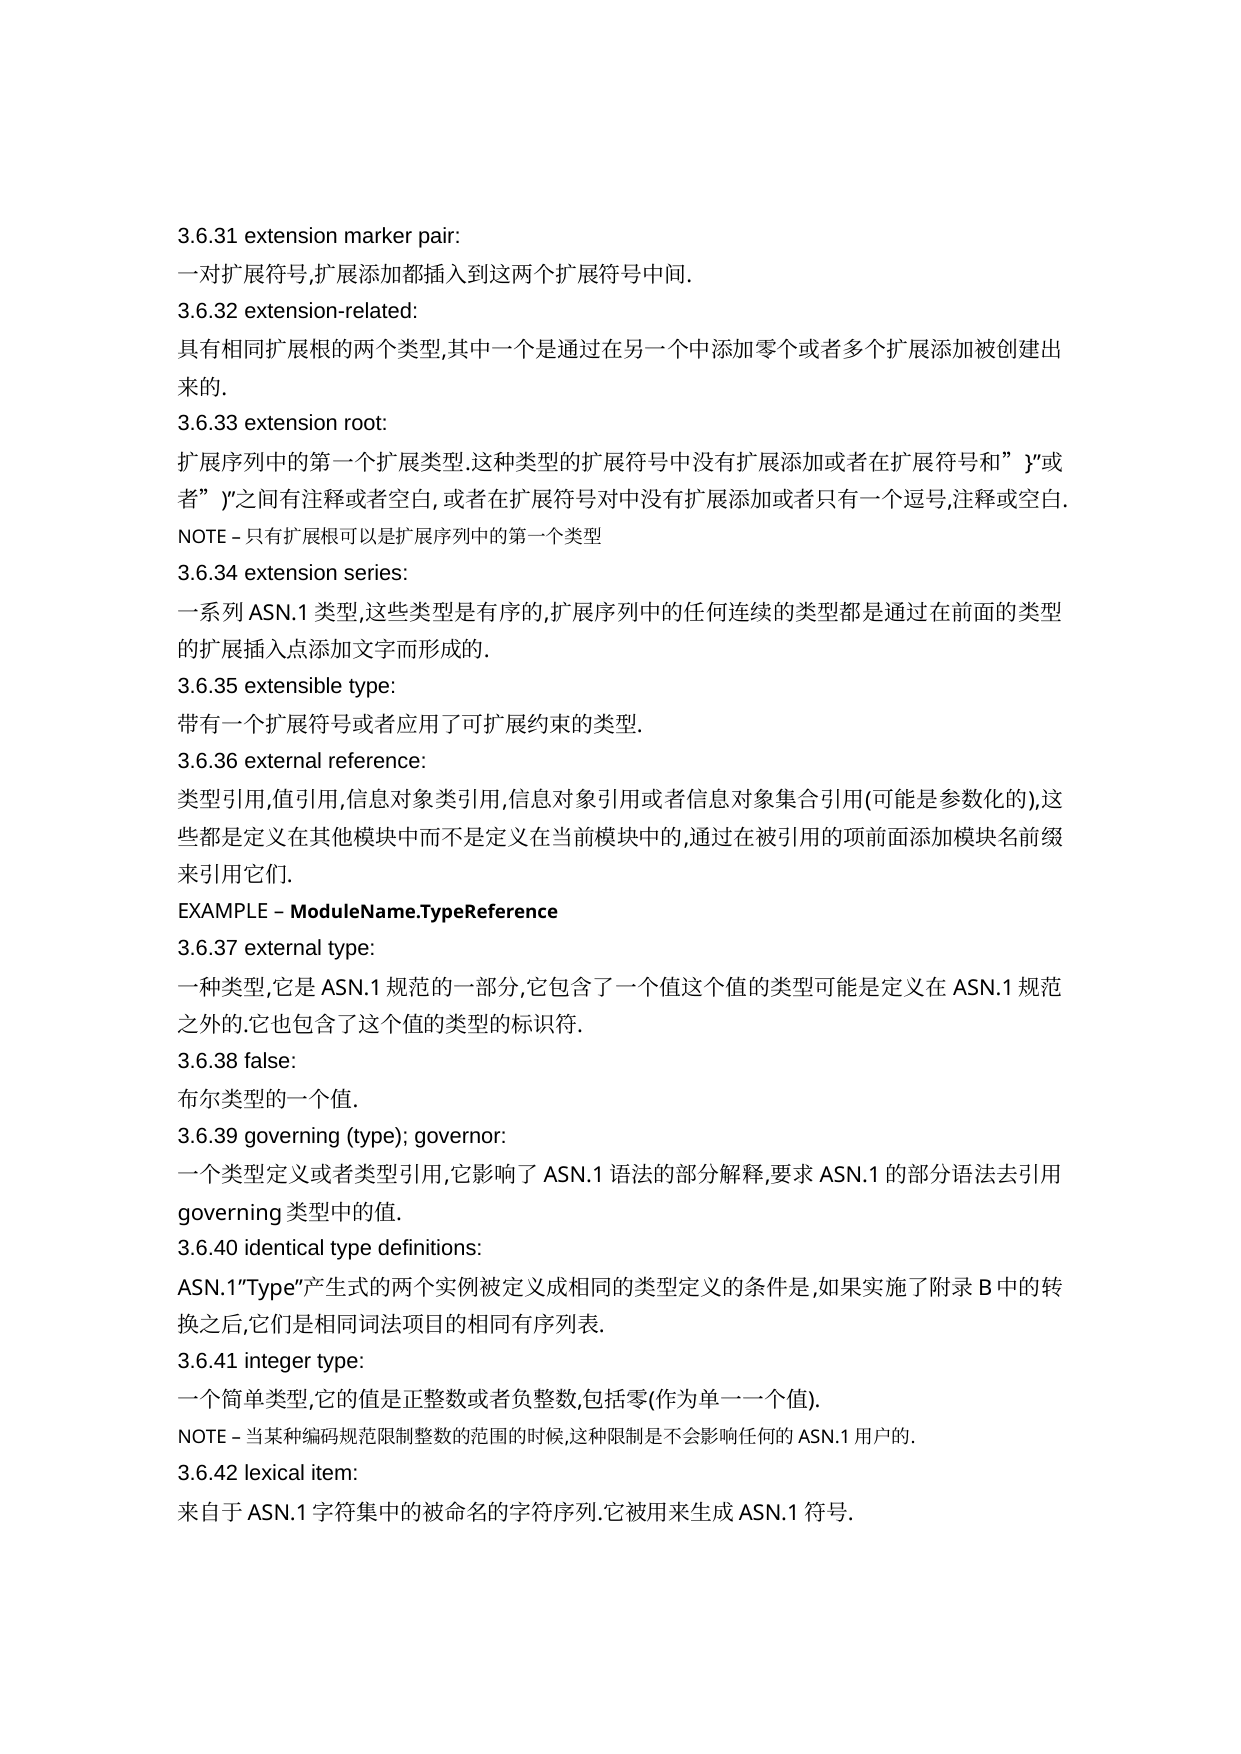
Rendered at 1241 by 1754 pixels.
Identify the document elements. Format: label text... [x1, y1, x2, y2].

subtitle 3.6.32 extension-related: [177, 292, 1063, 329]
text 具有相同扩展根的两个类型,其中一个是通过在另一个中添加零个或者多个扩展添加被创建出来的. [177, 329, 1063, 404]
text 一系列ASN.1类型,这些类型是有序的,扩展序列中的任何连续的类型都是通过在前面的类型的扩展插入点添加文字而形成的. [177, 592, 1063, 667]
subtitle 3.6.33 extension root: [177, 404, 1063, 442]
subtitle 3.6.35 extensible type: [177, 667, 1063, 704]
subtitle 3.6.38 false: [177, 1042, 1063, 1079]
text 扩展序列中的第一个扩展类型.这种类型的扩展符号中没有扩展添加或者在扩展符号和”}”或者”)”之间有注释或者空白, 或者在扩展符号对中没有扩展添加或者只有一个逗号,注释或空白. [177, 442, 1063, 517]
subtitle 3.6.31 extension marker pair: [177, 217, 1063, 254]
subtitle 3.6.39 governing (type); governor: [177, 1117, 1063, 1154]
text 一对扩展符号,扩展添加都插入到这两个扩展符号中间. [177, 254, 1063, 292]
text EXAMPLE – ModuleName.TypeReference [177, 892, 1063, 929]
text 来自于ASN.1字符集中的被命名的字符序列.它被用来生成ASN.1符号. [177, 1492, 1063, 1529]
subtitle 3.6.34 extension series: [177, 554, 1063, 592]
subtitle 3.6.37 external type: [177, 929, 1063, 967]
subtitle 3.6.36 external reference: [177, 742, 1063, 779]
subtitle 3.6.42 lexical item: [177, 1454, 1063, 1492]
text 类型引用,值引用,信息对象类引用,信息对象引用或者信息对象集合引用(可能是参数化的),这些都是定义在其他模块中而不是定义在当前模块中的,通过在被引用的项前面添加模块名前缀来引用它们. [177, 779, 1063, 892]
text 带有一个扩展符号或者应用了可扩展约束的类型. [177, 704, 1063, 742]
text 一种类型,它是ASN.1规范的一部分,它包含了一个值这个值的类型可能是定义在ASN.1规范之外的.它也包含了这个值的类型的标识符. [177, 967, 1063, 1042]
text 一个类型定义或者类型引用,它影响了ASN.1语法的部分解释,要求ASN.1的部分语法去引用governing类型中的值. [177, 1154, 1063, 1229]
text ASN.1”Type”产生式的两个实例被定义成相同的类型定义的条件是,如果实施了附录B中的转换之后,它们是相同词法项目的相同有序列表. [177, 1267, 1063, 1342]
subtitle 3.6.41 integer type: [177, 1342, 1063, 1379]
text 布尔类型的一个值. [177, 1079, 1063, 1117]
text 一个简单类型,它的值是正整数或者负整数,包括零(作为单一一个值). [177, 1379, 1063, 1417]
text NOTE – 当某种编码规范限制整数的范围的时候,这种限制是不会影响任何的ASN.1用户的. [177, 1417, 1063, 1454]
subtitle 3.6.40 identical type definitions: [177, 1229, 1063, 1267]
text NOTE – 只有扩展根可以是扩展序列中的第一个类型 [177, 517, 1063, 554]
